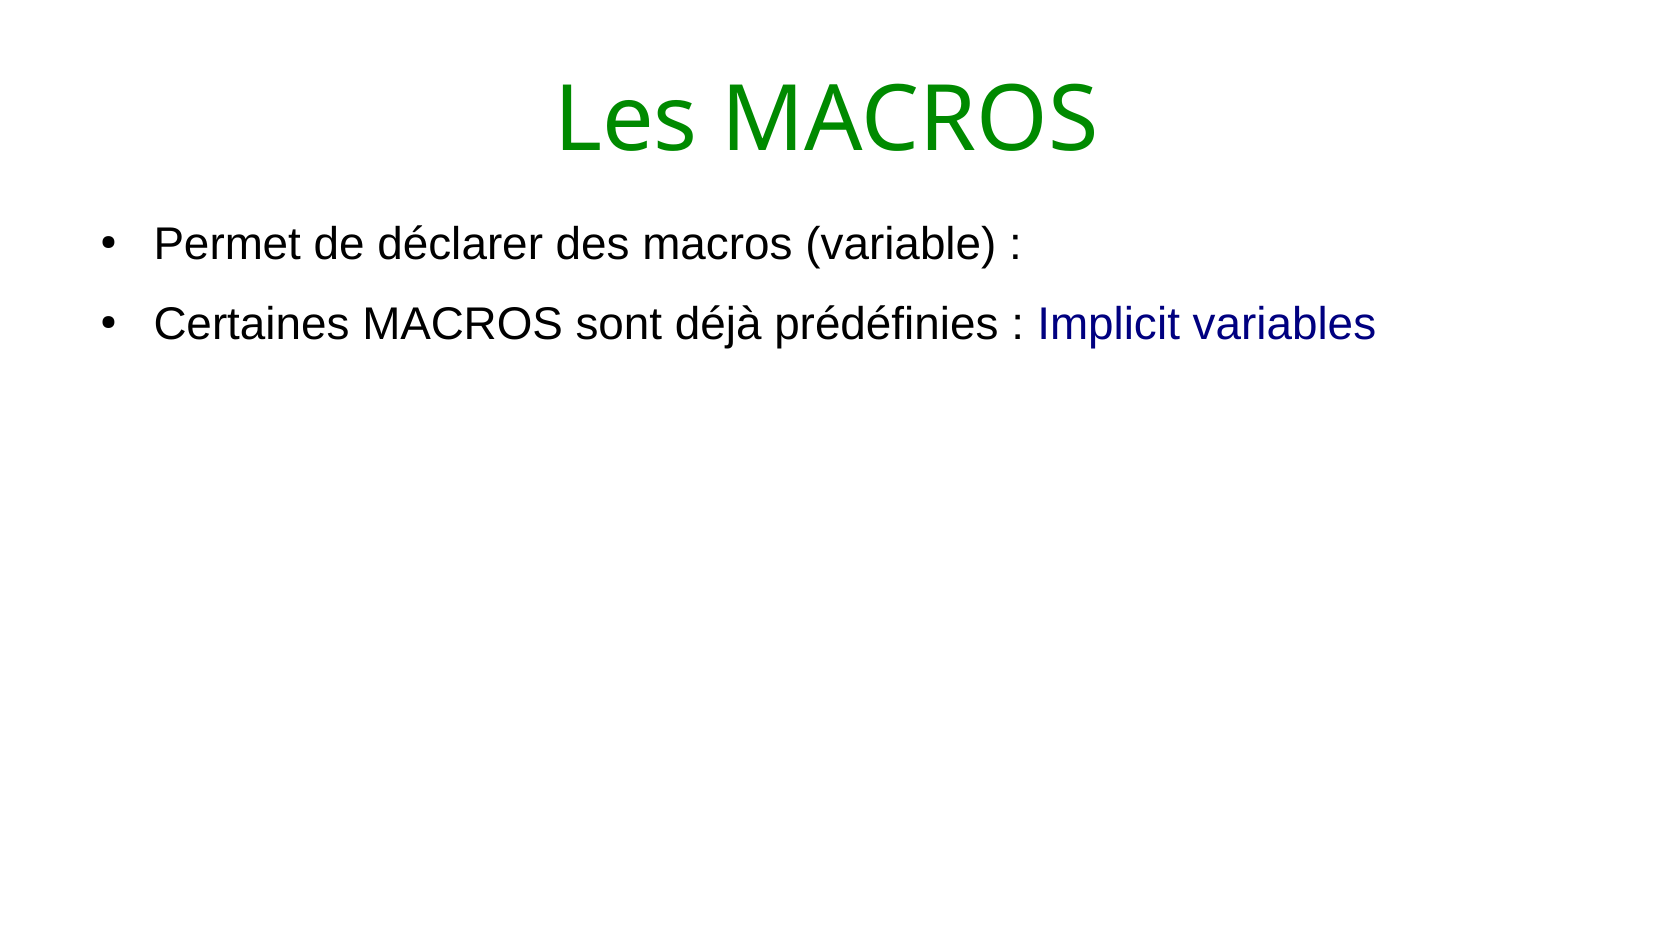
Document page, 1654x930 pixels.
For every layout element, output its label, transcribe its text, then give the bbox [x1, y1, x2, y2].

title Les MACROS [82, 37, 1571, 193]
list Permet de déclarer des macros (variable) : Certaines MACROS sont déjà prédéfinies : Implicit variables [82, 217, 1571, 757]
